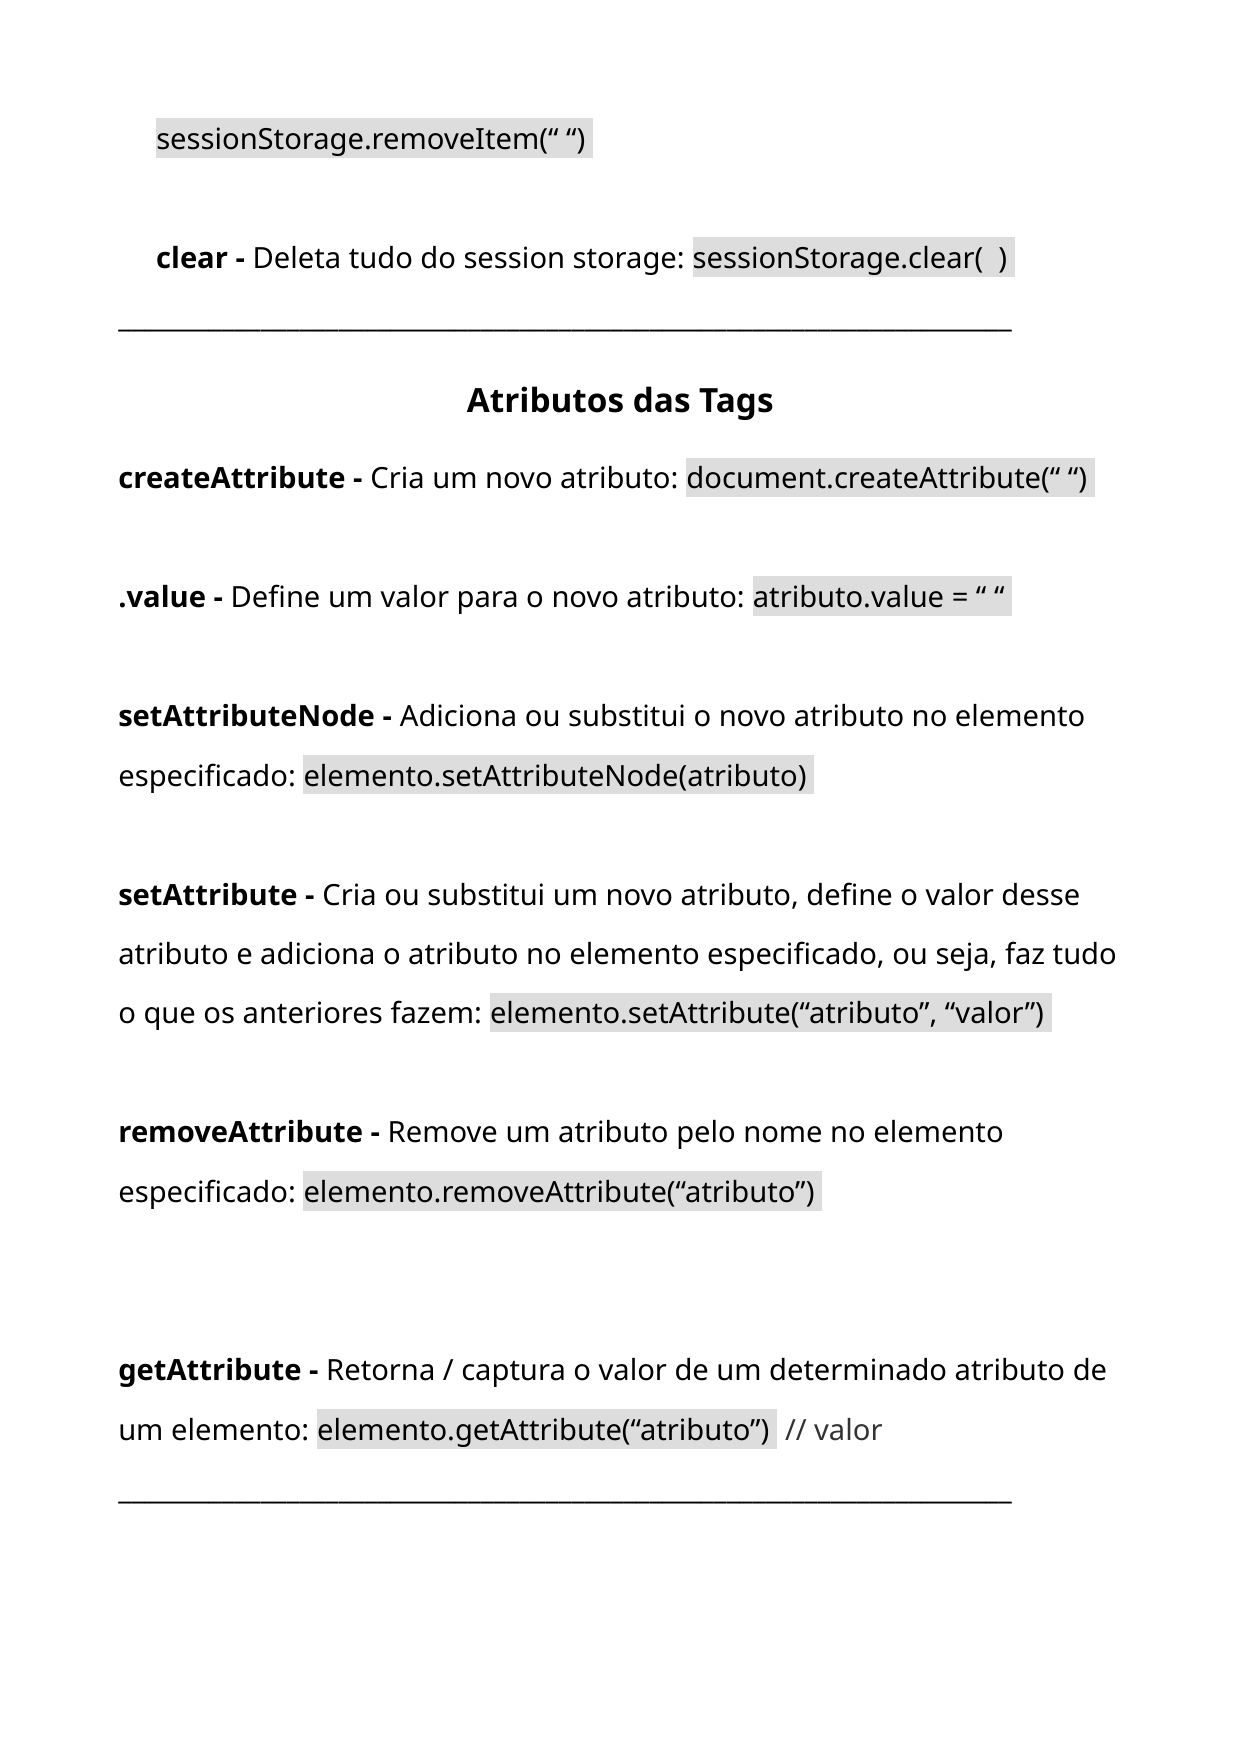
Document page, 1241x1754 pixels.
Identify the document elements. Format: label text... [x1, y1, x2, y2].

text createAttribute - Cria um novo atributo: document.createAttribute(“ “) [118, 457, 1122, 497]
text clear - Deleta tudo do session storage: sessionStorage.clear( ) [118, 237, 1122, 277]
text removeAttribute - Remove um atributo pelo nome no elemento especificado: elemento.removeAttribute(“atributo”) [118, 1112, 1122, 1211]
text _____________________________________________________________________ [118, 1469, 1122, 1508]
text sessionStorage.removeItem(“ “) [118, 118, 1122, 158]
text _____________________________________________________________________ [118, 297, 1122, 336]
text getAttribute - Retorna / captura o valor de um determinado atributo de um elemento: elemento.getAttribute(“atributo”) // valor [118, 1350, 1122, 1449]
text setAttributeNode - Adiciona ou substitui o novo atributo no elemento especificado: elemento.setAttributeNode(atributo) [118, 695, 1122, 794]
subtitle Atributos das Tags [118, 377, 1122, 422]
text .value - Define um valor para o novo atributo: atributo.value = “ “ [118, 576, 1122, 616]
text setAttribute - Cria ou substitui um novo atributo, define o valor desse atributo e adiciona o atributo no elemento especificado, ou seja, faz tudo o que os anteriores fazem: elemento.setAttribute(“atributo”, “valor”) [118, 874, 1122, 1032]
